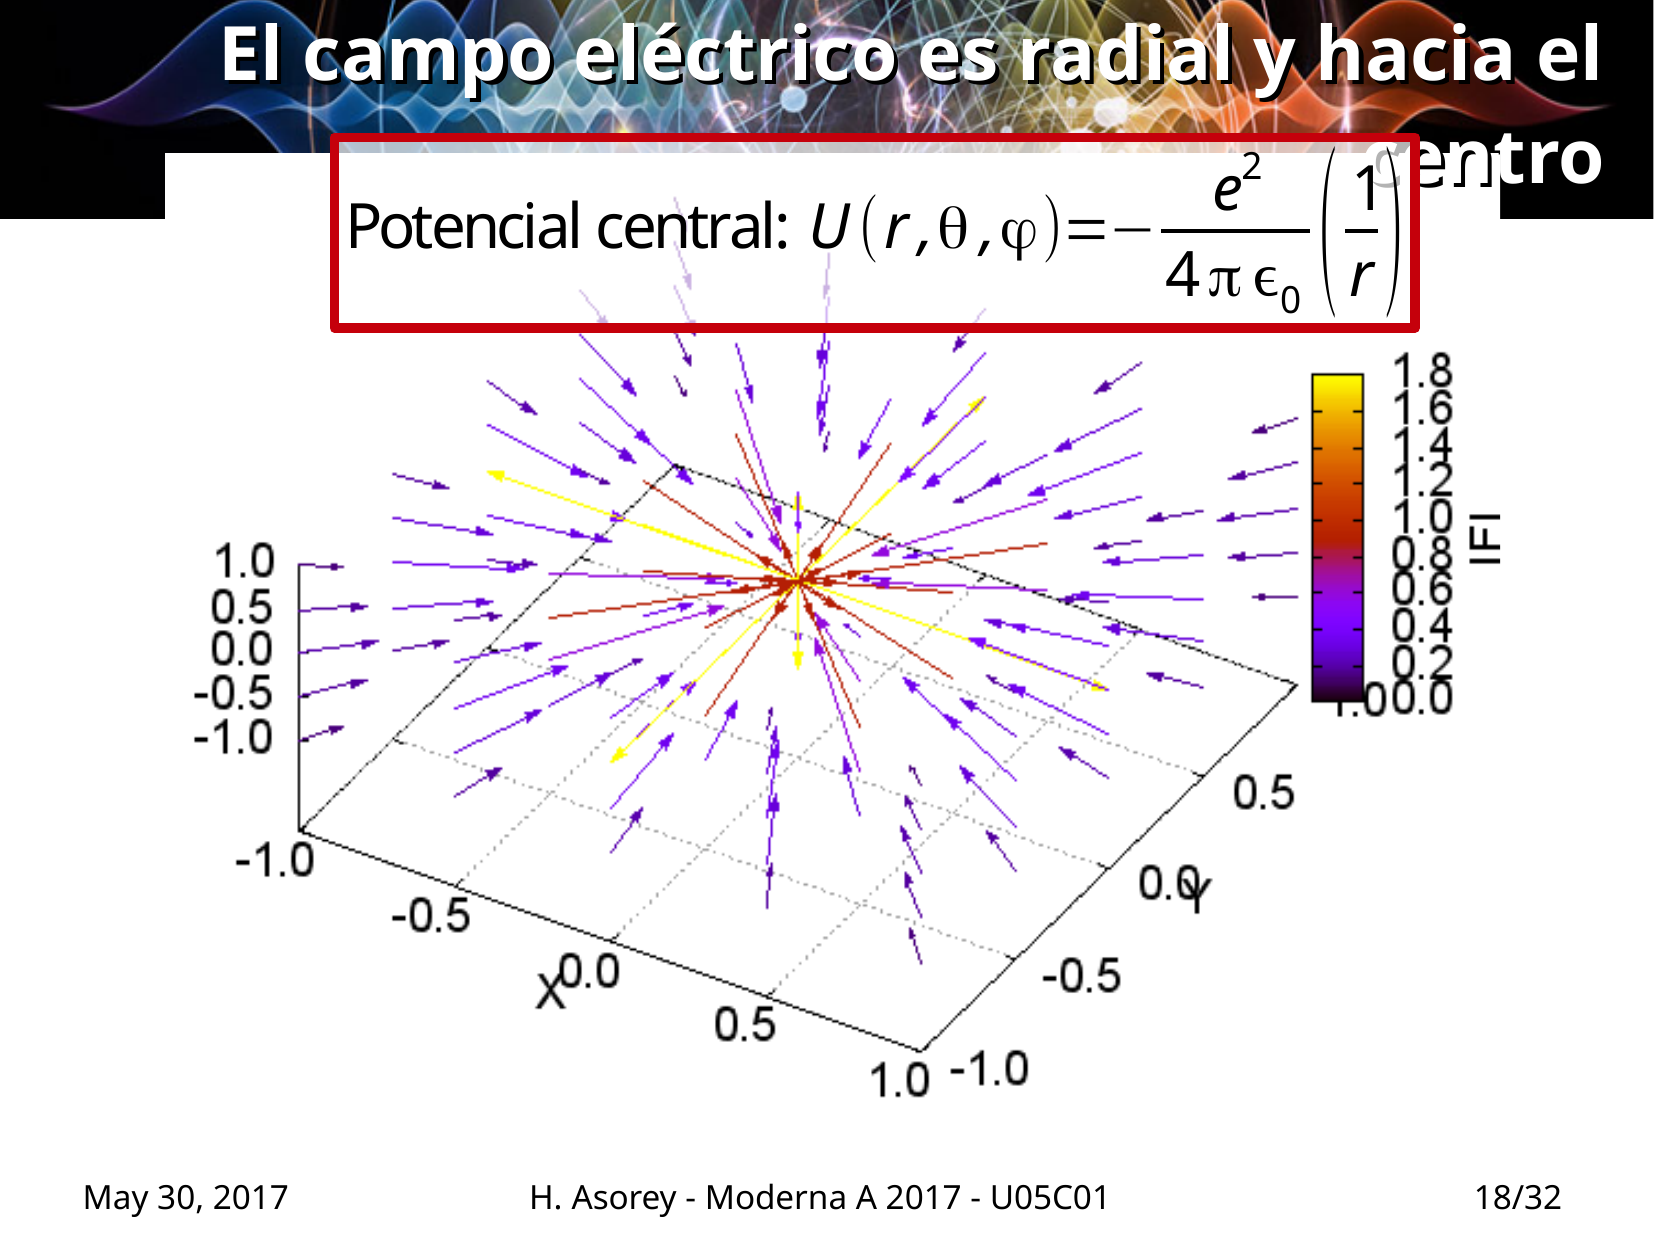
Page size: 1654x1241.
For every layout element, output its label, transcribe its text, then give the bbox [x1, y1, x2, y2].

picture [0, 0, 1654, 1156]
chart [339, 141, 1411, 324]
title El campo eléctrico es radial y hacia el centro [45, 15, 1606, 191]
